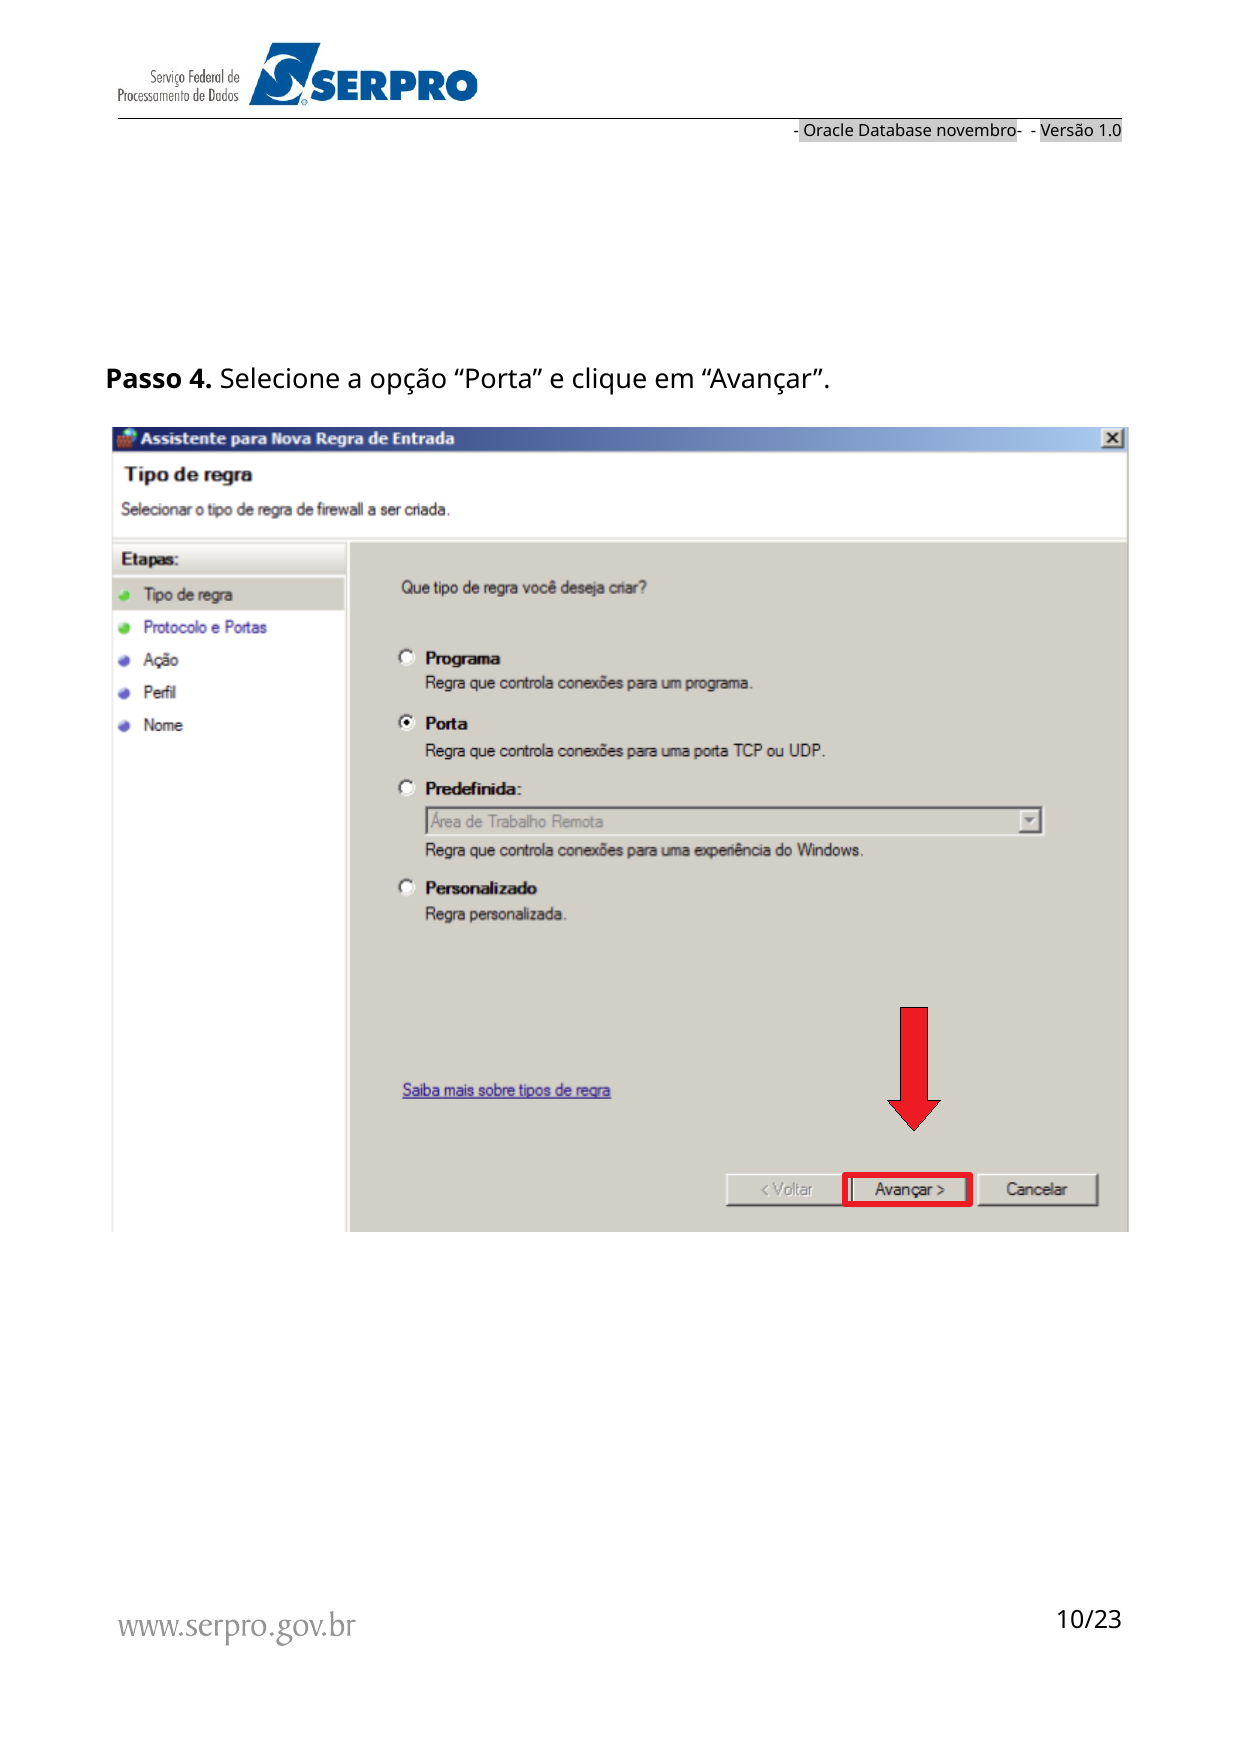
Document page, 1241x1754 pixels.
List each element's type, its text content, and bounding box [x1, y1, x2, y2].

text Passo 4. Selecione a opção “Porta” e clique em “Avançar”. [105, 359, 1122, 396]
picture [118, 41, 478, 106]
picture [111, 427, 1129, 1232]
